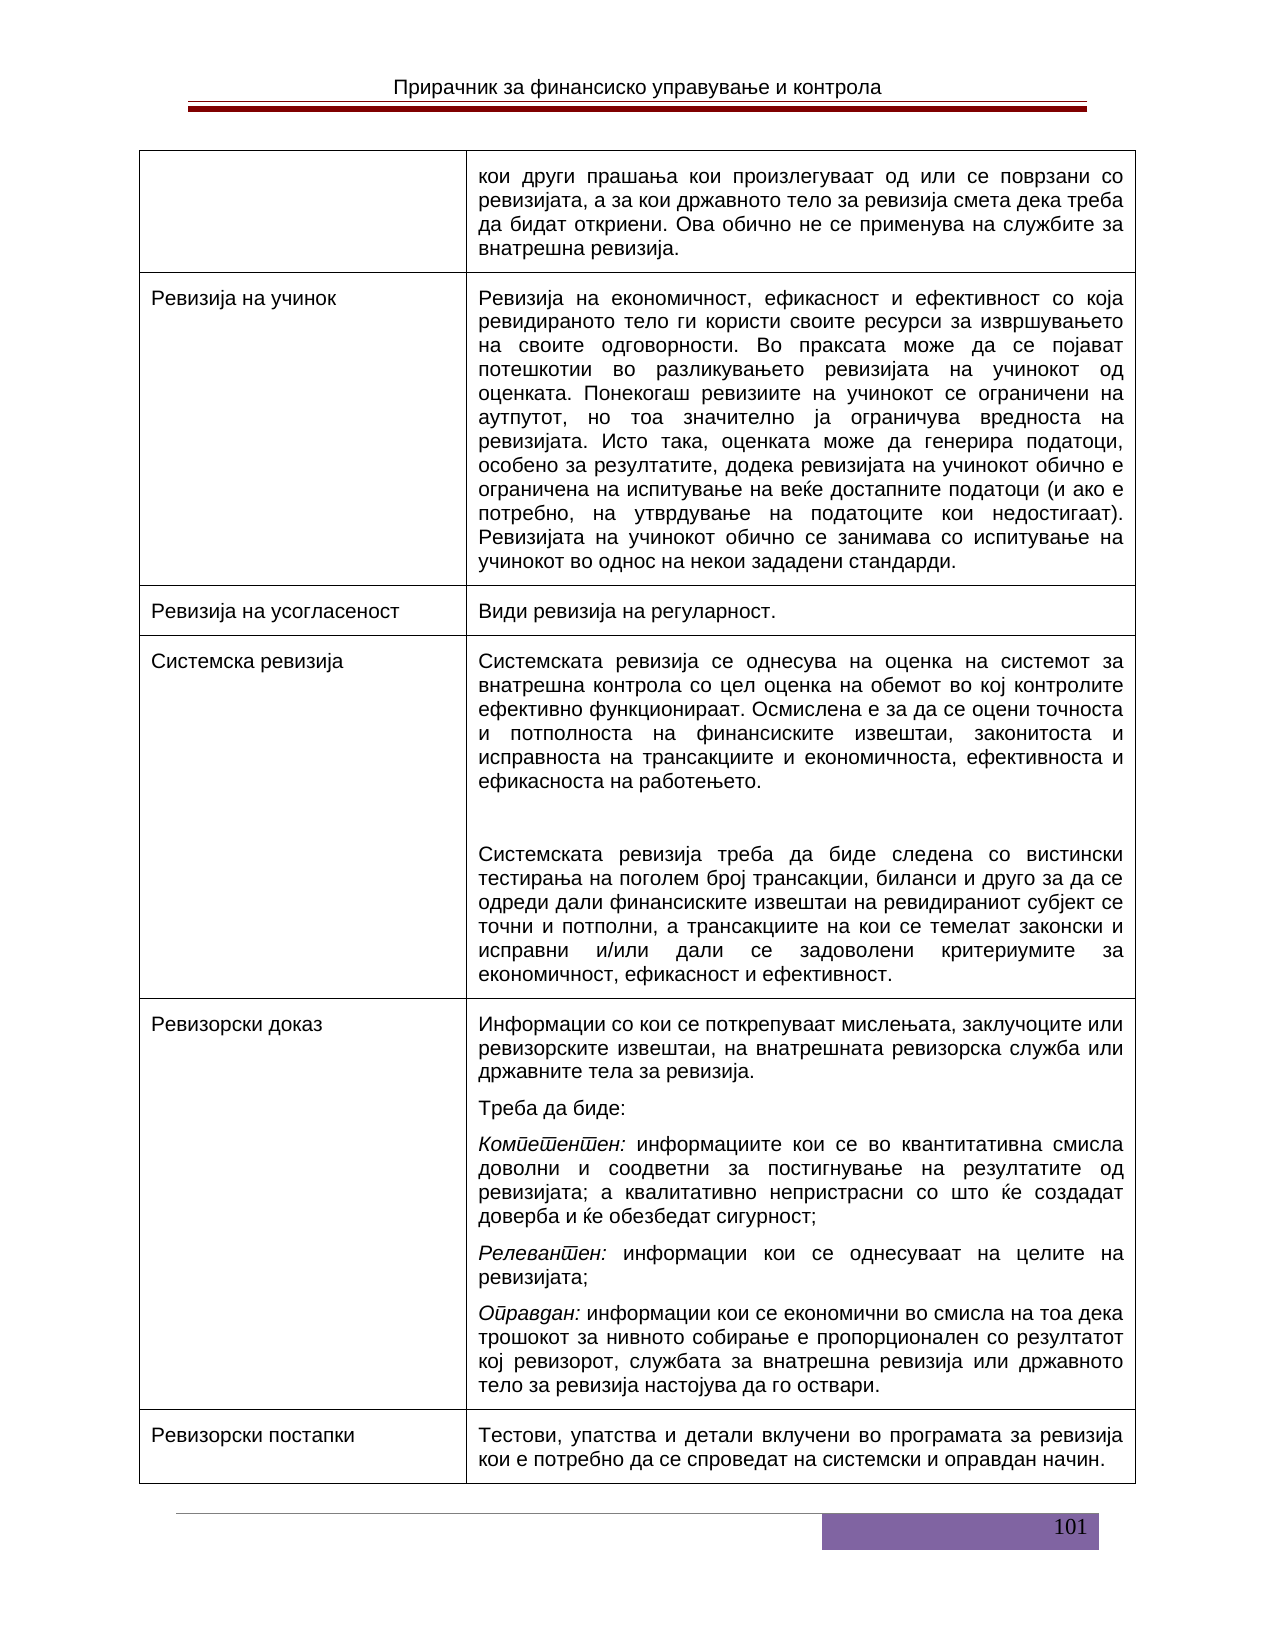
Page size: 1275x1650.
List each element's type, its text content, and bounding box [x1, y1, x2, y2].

table_cell Информации со кои се поткрепуваат мислењата, заклучоците или ревизорските извештаи, на внатрешната ревизорска служба или државните тела за ревизија. Треба да биде: Компетентен: информациите кои се во квантитативна смисла доволни и соодветни за постигнување на резултатите од ревизијата; а квалитативно непристрасни со што ќе создадат доверба и ќе обезбедат сигурност; Релевантен: информации кои се однесуваат на целите на ревизијата; Оправдан: информации кои се економични во смисла на тоа дека трошокот за нивното собирање е пропорционален со резултатот кој ревизорот, службата за внатрешна ревизија или државното тело за ревизија настојува да го оствари. [467, 999, 1135, 1409]
table_cell Ревизија на економичност, ефикасност и ефективност со која ревидираното тело ги користи своите ресурси за извршувањето на своите одговорности. Во праксата може да се појават потешкотии во разликувањето ревизијата на учинокот од оценката. Понекогаш ревизиите на учинокот се ограничени на аутпутот, но тоа значително ја ограничува вредноста на ревизијата. Исто така, оценката може да генерира податоци, особено за резултатите, додека ревизијата на учинокот обично е ограничена на испитување на веќе достапните податоци (и ако е потребно, на утврдување на податоците кои недостигаат). Ревизијата на учинокот обично се занимава со испитување на учинокот во однос на некои зададени стандарди. [467, 273, 1135, 585]
table_cell Системската ревизија се однесува на оценка на системот за внатрешна контрола со цел оценка на обемот во кој контролите ефективно функционираат. Осмислена е за да се оцени точноста и потполноста на финансиските извештаи, законитоста и исправноста на трансакциите и економичноста, ефективноста и ефикасноста на работењето. Системската ревизија треба да биде следена со вистински тестирања на поголем број трансакции, биланси и друго за да се одреди дали финансиските извештаи на ревидираниот субјект се точни и потполни, а трансакциите на кои се темелат законски и исправни и/или дали се задоволени критериумите за економичност, ефикасност и ефективност. [467, 636, 1135, 998]
table_cell кои други прашања кои произлегуваат од или се поврзани со ревизијата, а за кои државното тело за ревизија смета дека треба да бидат откриени. Ова обично не се применува на службите за внатрешна ревизија. [467, 151, 1135, 272]
table_cell Ревизија на усогласеност [140, 586, 466, 635]
table_cell [140, 151, 466, 272]
table_cell Ревизорски постапки [140, 1410, 466, 1483]
table_cell Види ревизија на регуларност. [467, 586, 1135, 635]
table_cell Ревизорски доказ [140, 999, 466, 1409]
table_cell Системска ревизија [140, 636, 466, 998]
table_cell Ревизија на учинок [140, 273, 466, 585]
table_cell Тестови, упатства и детали вклучени во програмата за ревизија кои е потребно да се спроведат на системски и оправдан начин. [467, 1410, 1135, 1483]
